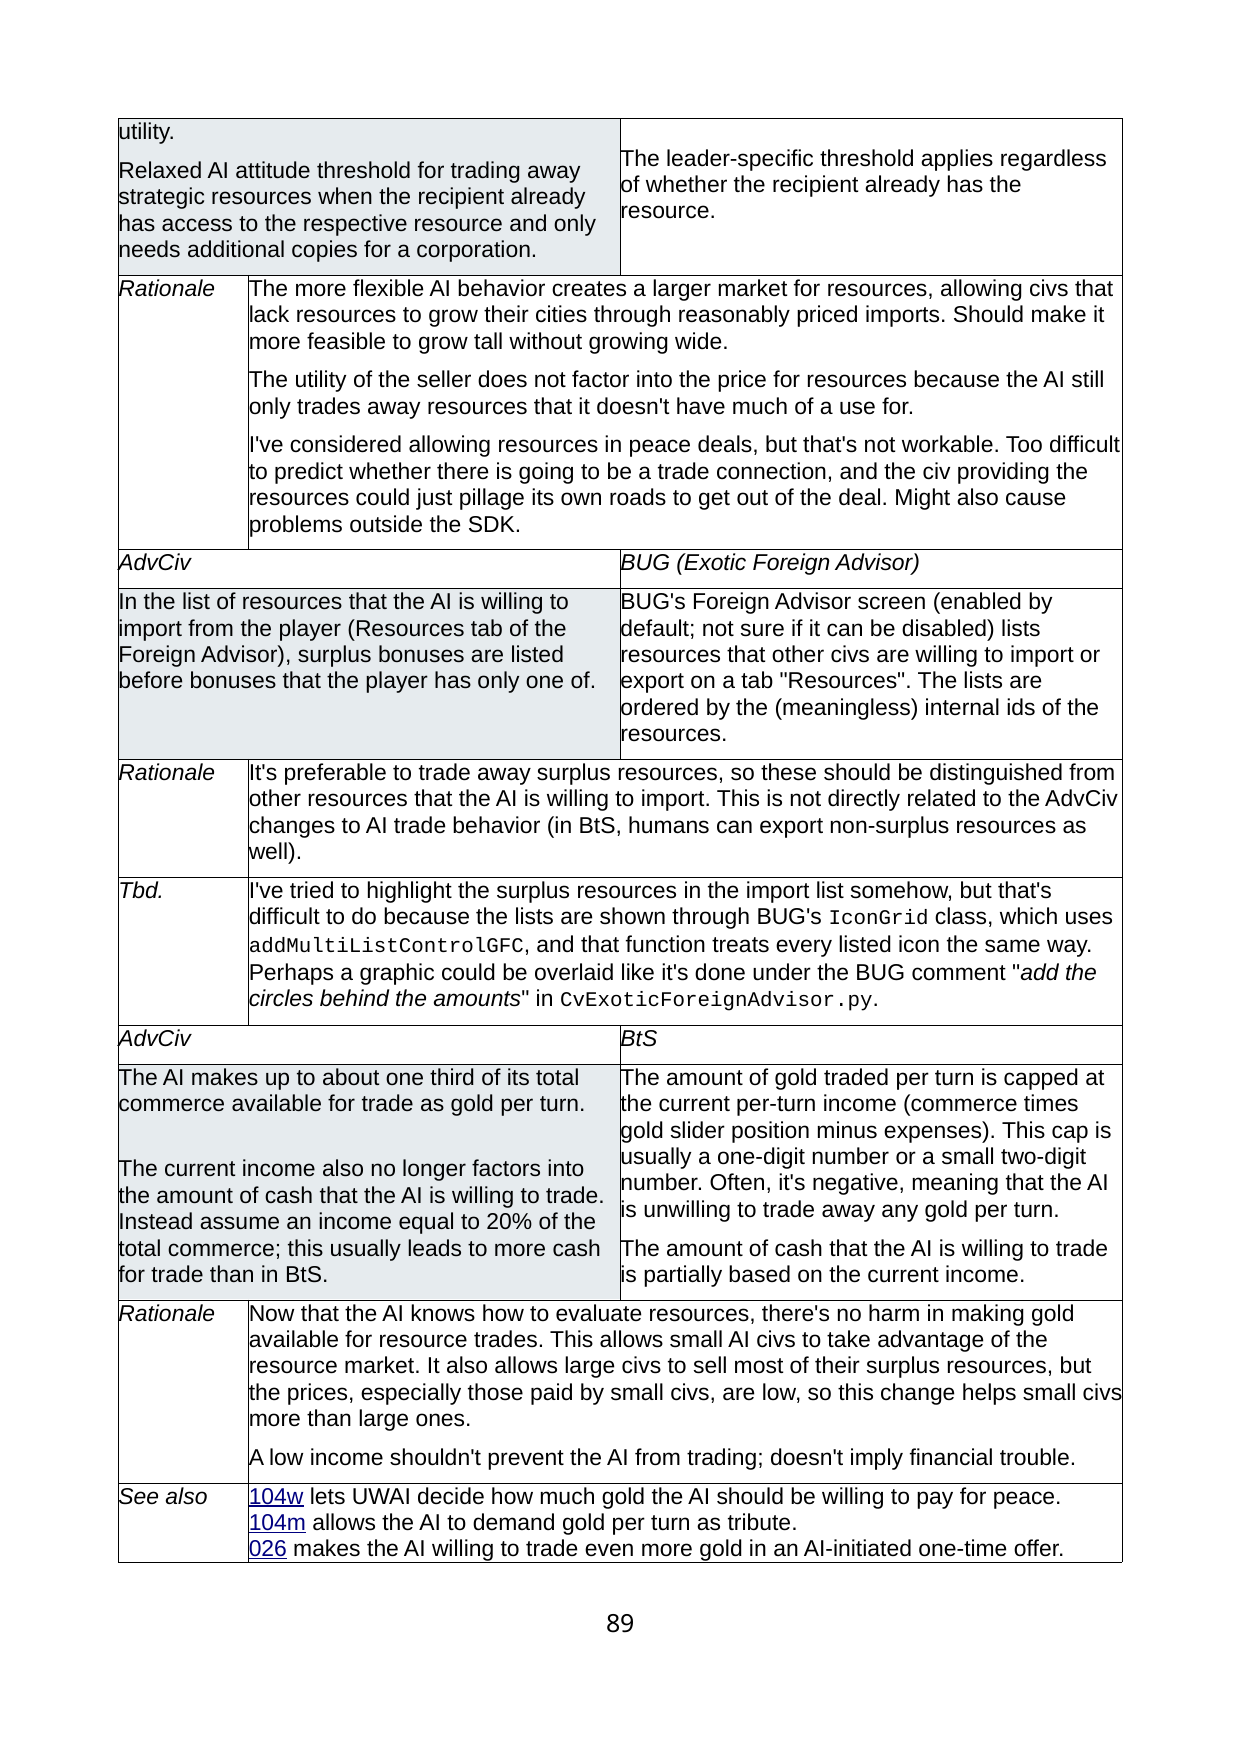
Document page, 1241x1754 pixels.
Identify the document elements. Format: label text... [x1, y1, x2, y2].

table_cell The amount of gold traded per turn is capped at the current per-turn income (commerce times gold slider position minus expenses). This cap is usually a one-digit number or a small two-digit number. Often, it's negative, meaning that the AI is unwilling to trade away any gold per turn. The amount of cash that the AI is willing to trade is partially based on the current income. [621, 1065, 1122, 1299]
table_cell See also [119, 1484, 248, 1562]
table_cell Now that the AI knows how to evaluate resources, there's no harm in making gold available for resource trades. This allows small AI civs to take advantage of the resource market. It also allows large civs to sell most of their surplus resources, but the prices, especially those paid by small civs, are low, so this change helps small civs more than large ones. A low income shouldn't prevent the AI from trading; doesn't imply financial trouble. [249, 1301, 1122, 1483]
table_cell utility. Relaxed AI attitude threshold for trading away strategic resources when the recipient already has access to the respective resource and only needs additional copies for a corporation. [119, 119, 620, 275]
table_cell The more flexible AI behavior creates a larger market for resources, allowing civs that lack resources to grow their cities through reasonably priced imports. Should make it more feasible to grow tall without growing wide. The utility of the seller does not factor into the price for resources because the AI still only trades away resources that it doesn't have much of a use for. I've considered allowing resources in peace deals, but that's not workable. Too difficult to predict whether there is going to be a trade connection, and the civ providing the resources could just pillage its own roads to get out of the deal. Might also cause problems outside the SDK. [249, 276, 1122, 549]
table_cell AdvCiv [119, 550, 620, 588]
table_cell In the list of resources that the AI is willing to import from the player (Resources tab of the Foreign Advisor), surplus bonuses are listed before bonuses that the player has only one of. [119, 589, 620, 759]
table_cell BUG's Foreign Advisor screen (enabled by default; not sure if it can be disabled) lists resources that other civs are willing to import or export on a tab "Resources". The lists are ordered by the (meaningless) internal ids of the resources. [621, 589, 1122, 759]
table_cell Rationale [119, 276, 248, 549]
table_cell Rationale [119, 760, 248, 877]
table_cell 104w lets UWAI decide how much gold the AI should be willing to pay for peace. 104m allows the AI to demand gold per turn as tribute. 026 makes the AI willing to trade even more gold in an AI-initiated one-time offer. [249, 1484, 1122, 1562]
table_cell It's preferable to trade away surplus resources, so these should be distinguished from other resources that the AI is willing to import. This is not directly related to the AdvCiv changes to AI trade behavior (in BtS, humans can export non-surplus resources as well). [249, 760, 1122, 877]
table_cell BUG (Exotic Foreign Advisor) [621, 550, 1122, 588]
table_cell The AI makes up to about one third of its total commerce available for trade as gold per turn. The current income also no longer factors into the amount of cash that the AI is willing to trade. Instead assume an income equal to 20% of the total commerce; this usually leads to more cash for trade than in BtS. [119, 1065, 620, 1299]
table_cell I've tried to highlight the surplus resources in the import list somehow, but that's difficult to do because the lists are shown through BUG's IconGrid class, which uses addMultiListControlGFC, and that function treats every listed icon the same way. Perhaps a graphic could be overlaid like it's done under the BUG comment "add the circles behind the amounts" in CvExoticForeignAdvisor.py. [249, 878, 1122, 1025]
table_cell BtS [621, 1026, 1122, 1064]
table_cell The leader-specific threshold applies regardless of whether the recipient already has the resource. [621, 119, 1122, 275]
table_cell Tbd. [119, 878, 248, 1025]
table_cell AdvCiv [119, 1026, 620, 1064]
table_cell Rationale [119, 1301, 248, 1483]
